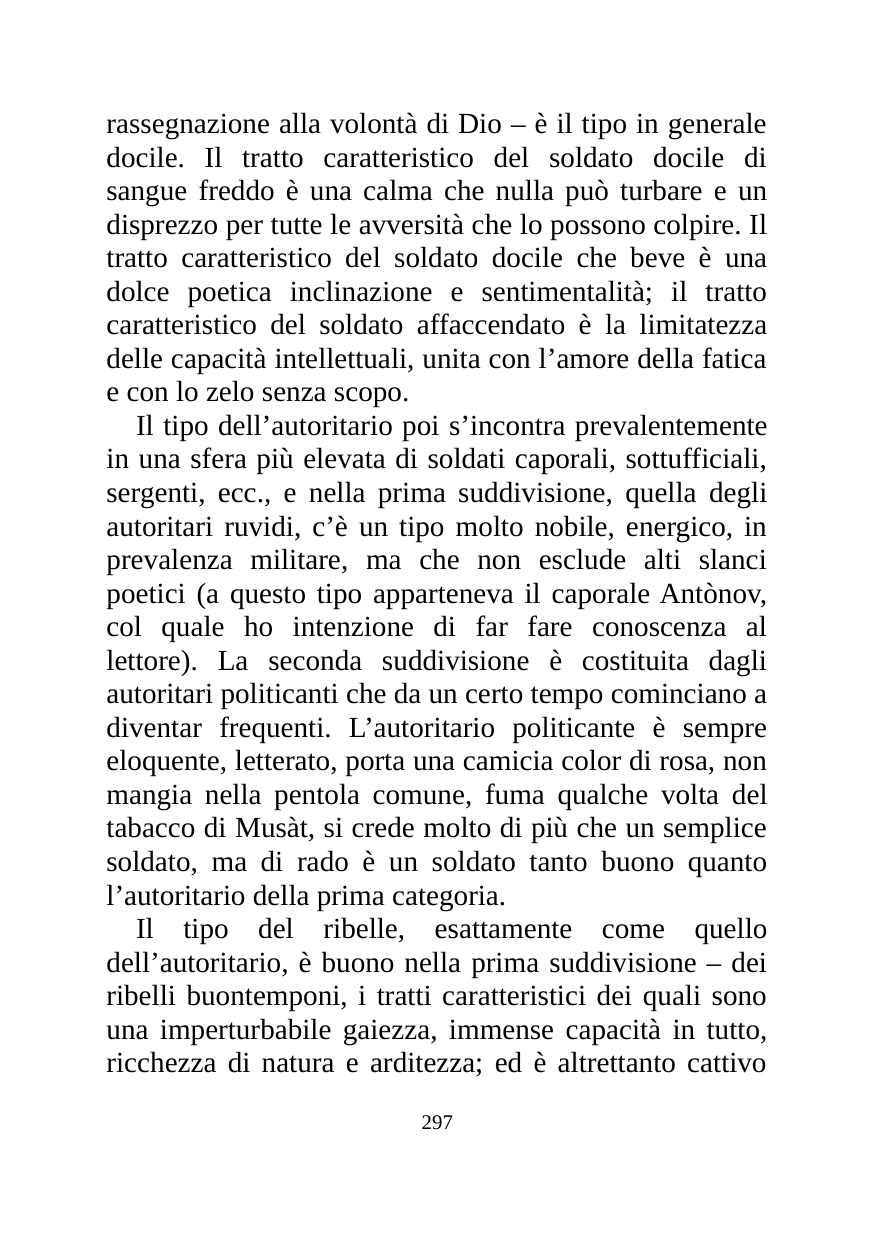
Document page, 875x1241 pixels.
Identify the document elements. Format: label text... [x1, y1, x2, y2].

text rassegnazione alla volontà di Dio – è il tipo in generale docile. Il tratto caratteristico del soldato docile di sangue freddo è una calma che nulla può turbare e un disprezzo per tutte le avversità che lo possono colpire. Il tratto caratteristico del soldato docile che beve è una dolce poetica inclinazione e sentimentalità; il tratto caratteristico del soldato affaccendato è la limitatezza delle capacità intellettuali, unita con l’amore della fatica e con lo zelo senza scopo. [106, 106, 768, 408]
text Il tipo dell’autoritario poi s’incontra prevalentemente in una sfera più elevata di soldati caporali, sottufficiali, sergenti, ecc., e nella prima suddivisione, quella degli autoritari ruvidi, c’è un tipo molto nobile, energico, in prevalenza militare, ma che non esclude alti slanci poetici (a questo tipo apparteneva il caporale Antònov, col quale ho intenzione di far fare conoscenza al lettore). La seconda suddivisione è costituita dagli autoritari politicanti che da un certo tempo cominciano a diventar frequenti. L’autoritario politicante è sempre eloquente, letterato, porta una camicia color di rosa, non mangia nella pentola comune, fuma qualche volta del tabacco di Musàt, si crede molto di più che un semplice soldato, ma di rado è un soldato tanto buono quanto l’autoritario della prima categoria. [106, 408, 768, 911]
text Il tipo del ribelle, esattamente come quello dell’autoritario, è buono nella prima suddivisione – dei ribelli buontemponi, i tratti caratteristici dei quali sono una imperturbabile gaiezza, immense capacità in tutto, ricchezza di natura e arditezza; ed è altrettanto cattivo [106, 911, 768, 1079]
